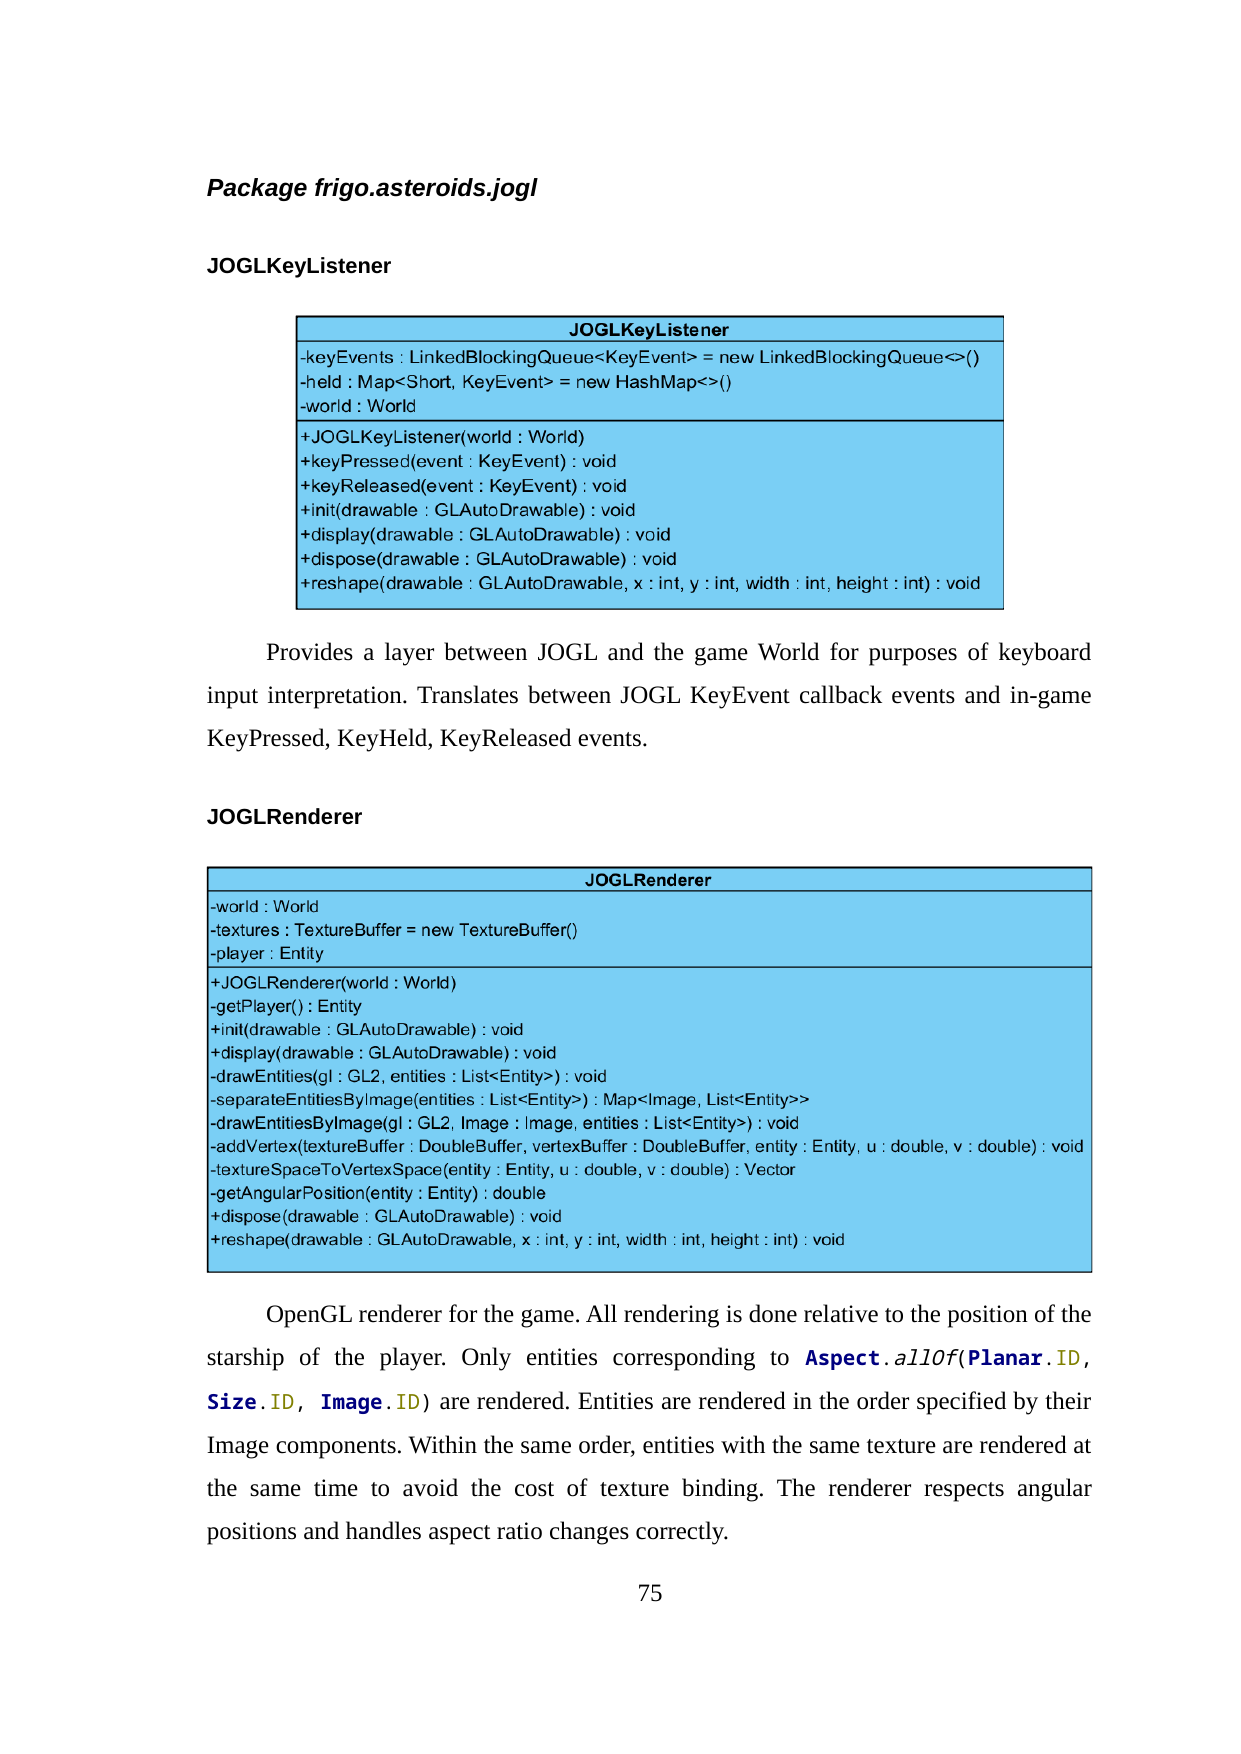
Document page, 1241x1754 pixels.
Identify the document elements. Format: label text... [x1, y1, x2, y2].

picture [295, 315, 1004, 610]
subtitle JOGLKeyListener [207, 253, 1093, 278]
subtitle JOGLRenderer [207, 803, 1093, 829]
text Provides a layer between JOGL and the game World for purposes of keyboard input interpretation. Translates between JOGL KeyEvent callback events and in-game KeyPressed, KeyHeld, KeyReleased events. [207, 637, 1093, 752]
picture [206, 866, 1093, 1273]
text OpenGL renderer for the game. All rendering is done relative to the position of the starship of the player. Only entities corresponding to Aspect.allOf(Planar.ID, Size.ID, Image.ID) are rendered. Entities are rendered in the order specified by their Image components. Within the same order, entities with the same texture are rendered at the same time to avoid the cost of texture binding. The renderer respects angular positions and handles aspect ratio changes correctly. [207, 1299, 1093, 1545]
subtitle Package frigo.asteroids.jogl [207, 173, 1093, 201]
